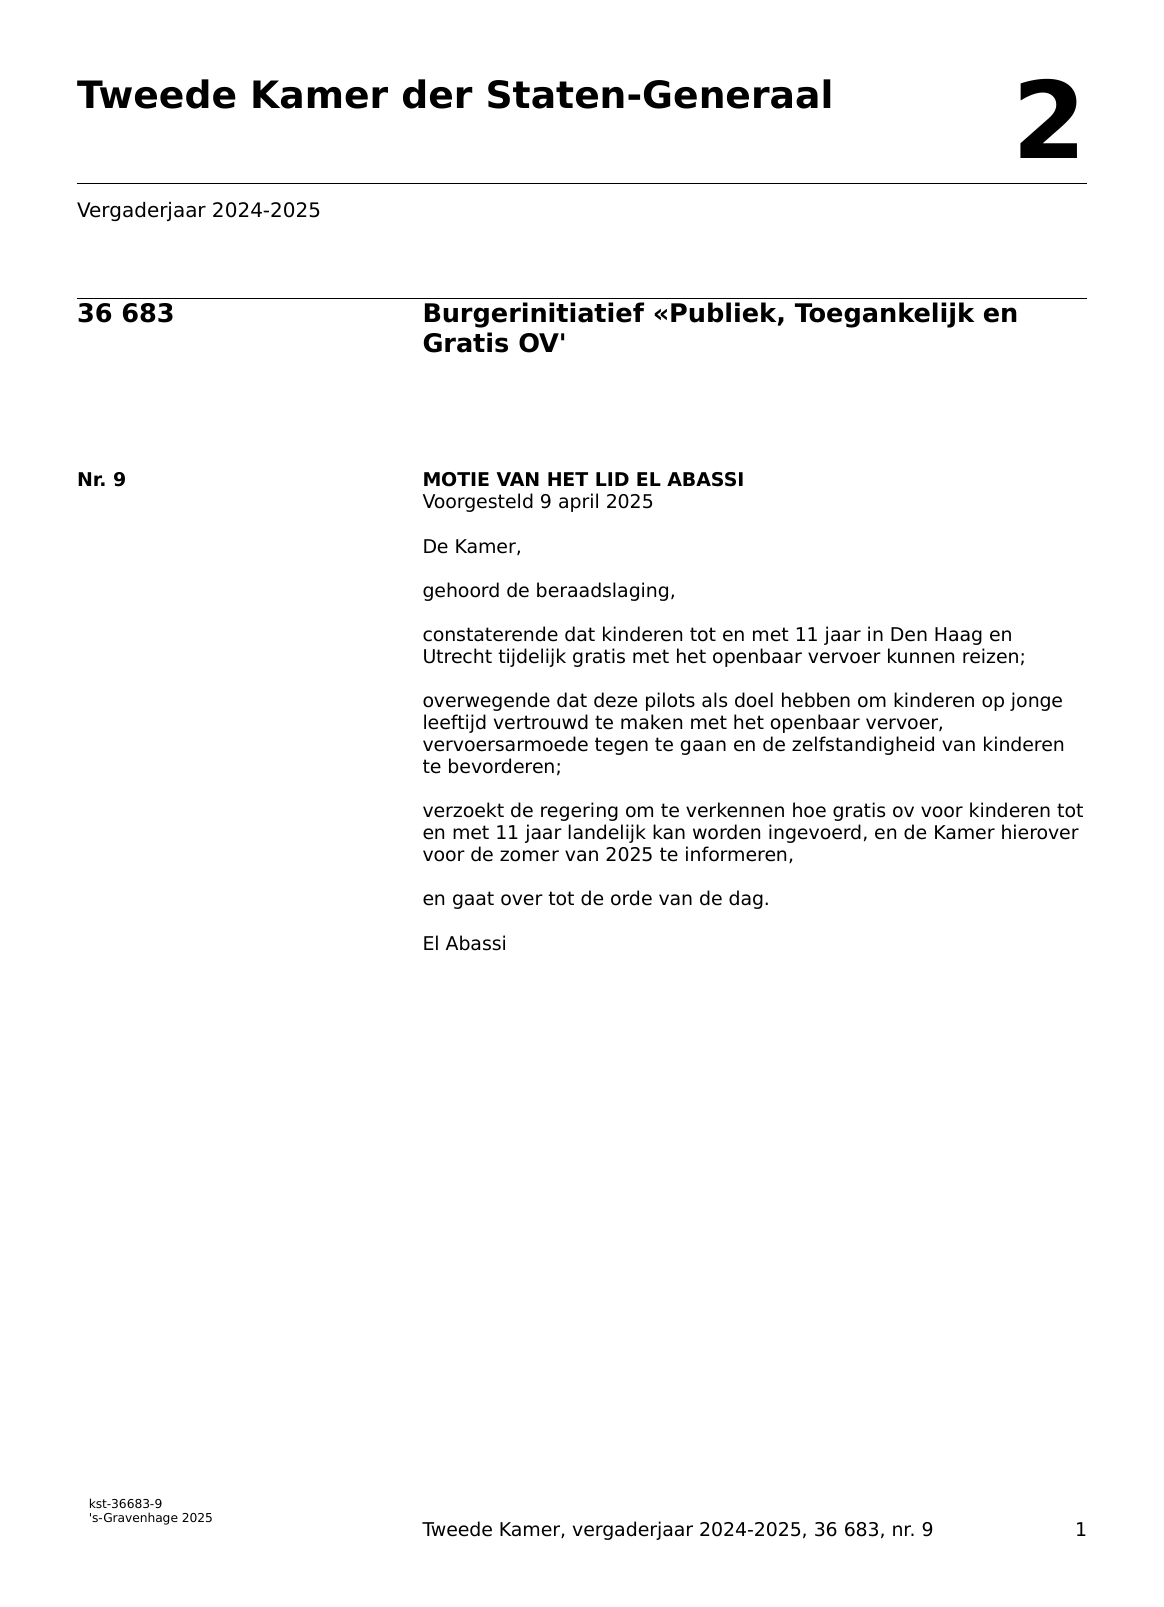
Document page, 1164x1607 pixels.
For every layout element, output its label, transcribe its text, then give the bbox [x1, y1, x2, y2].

text El Abassi [422, 932, 1087, 954]
subtitle Nr. 9 MOTIE VAN HET LID EL ABASSI [77, 469, 1087, 491]
text De Kamer, [422, 536, 1087, 557]
table_header Tweede Kamer der Staten-Generaal [77, 59, 886, 183]
text constaterende dat kinderen tot en met 11 jaar in Den Haag en Utrecht tijdelijk gratis met het openbaar vervoer kunnen reizen; [422, 624, 1087, 668]
subtitle 36 683 Burgerinitiatief «Publiek, Toegankelijk en Gratis OV' [77, 299, 1087, 358]
text 's-Gravenhage 2025 [88, 1511, 323, 1525]
text kst-36683-9 [88, 1497, 323, 1511]
table_cell Vergaderjaar 2024-2025 [77, 184, 1087, 298]
table_header 2 [886, 59, 1087, 183]
text verzoekt de regering om te verkennen hoe gratis ov voor kinderen tot en met 11 jaar landelijk kan worden ingevoerd, en de Kamer hierover voor de zomer van 2025 te informeren, [422, 800, 1087, 866]
text Voorgesteld 9 april 2025 [422, 491, 1087, 513]
text gehoord de beraadslaging, [422, 580, 1087, 602]
text en gaat over tot de orde van de dag. [422, 888, 1087, 910]
text overwegende dat deze pilots als doel hebben om kinderen op jonge leeftijd vertrouwd te maken met het openbaar vervoer, vervoersarmoede tegen te gaan en de zelfstandigheid van kinderen te bevorderen; [422, 690, 1087, 778]
